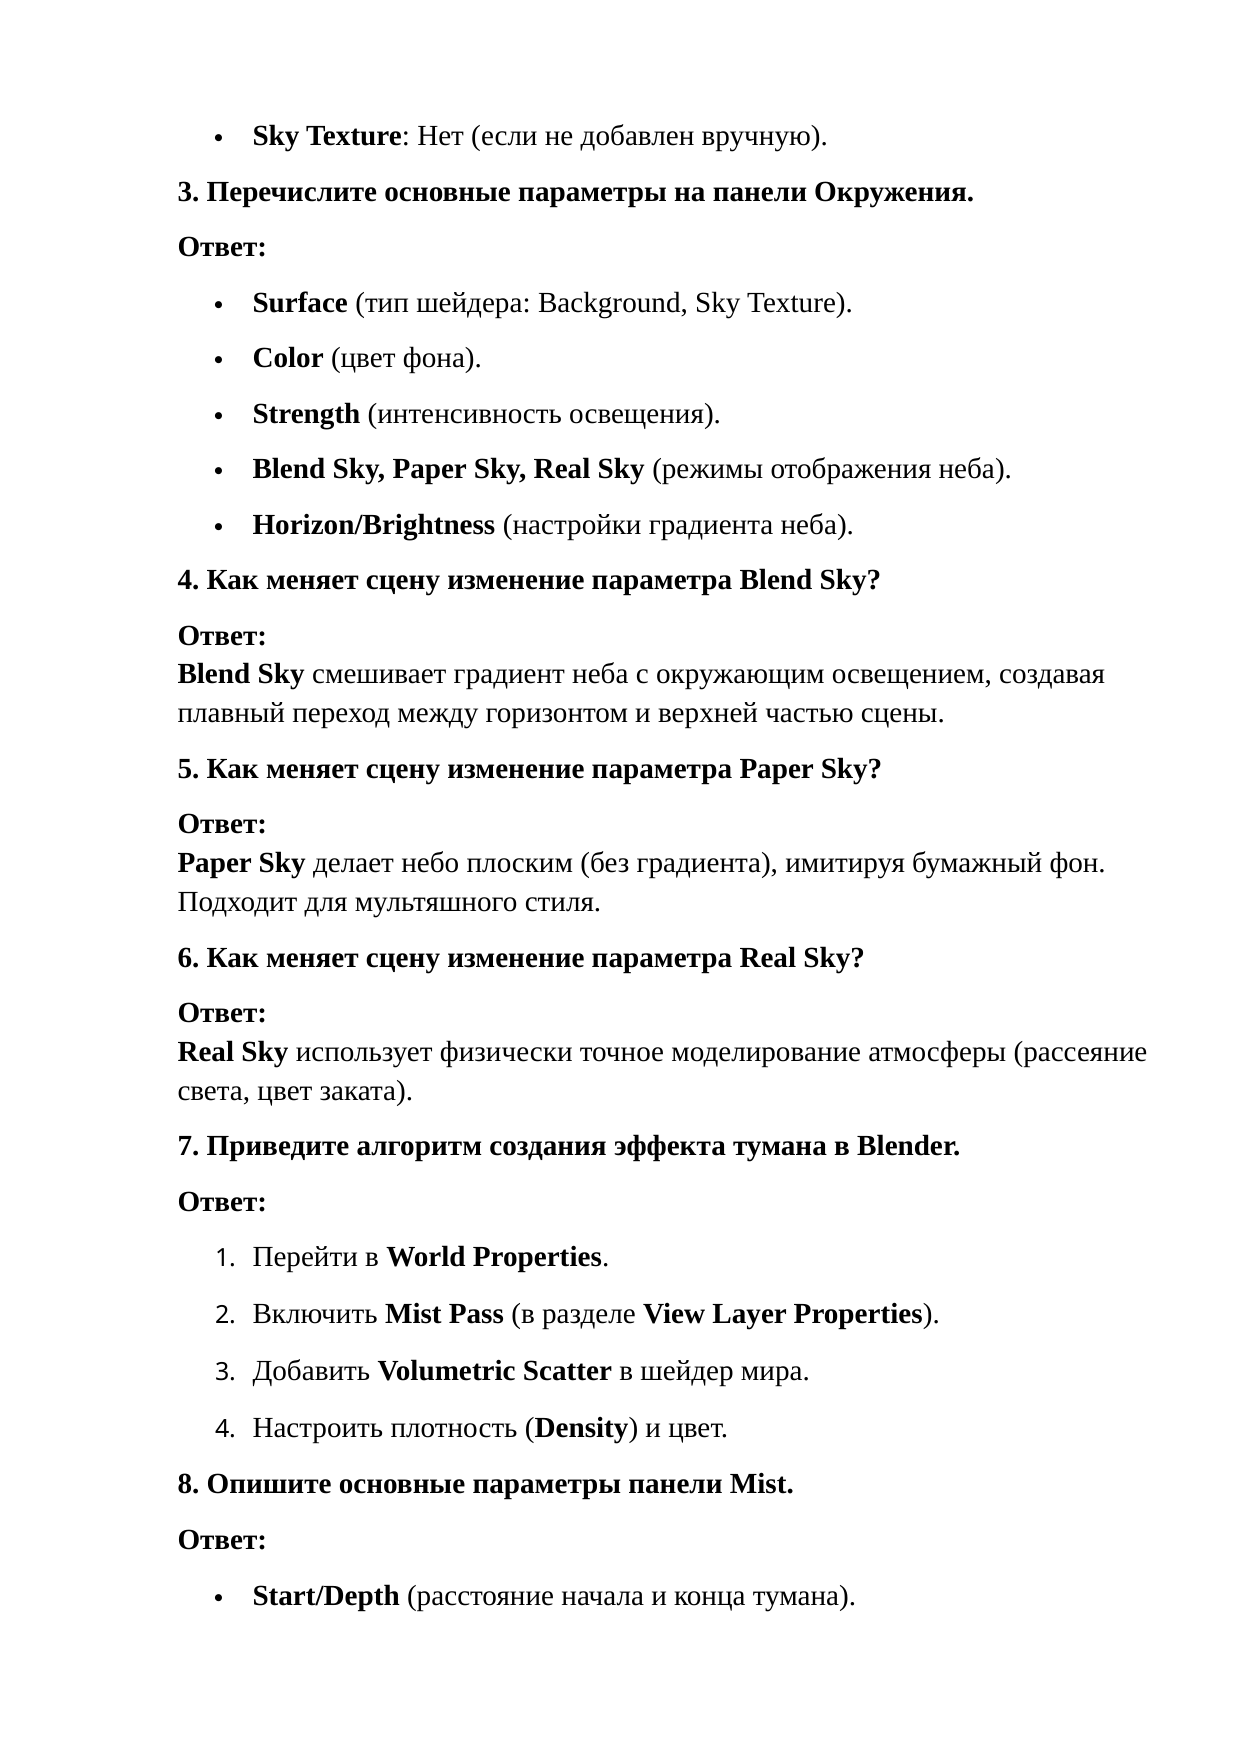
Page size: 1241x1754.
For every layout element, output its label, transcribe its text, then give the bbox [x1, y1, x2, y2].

text 8. Опишите основные параметры панели Mist. [177, 1467, 1152, 1500]
text Ответ: Blend Sky смешивает градиент неба с окружающим освещением, создавая плавный переход между горизонтом и верхней частью сцены. [177, 618, 1152, 729]
text 5. Как меняет сцену изменение параметра Paper Sky? [177, 751, 1152, 784]
text Ответ: [177, 229, 1152, 263]
list Blend Sky, Paper Sky, Real Sky (режимы отображения неба). [215, 451, 1152, 485]
text Ответ: Paper Sky делает небо плоским (без градиента), имитируя бумажный фон. Подходит для мультяшного стиля. [177, 807, 1152, 918]
list Color (цвет фона). [215, 340, 1152, 374]
text 3. Перечислите основные параметры на панели Окружения. [177, 174, 1152, 207]
text Ответ: [177, 1522, 1152, 1556]
list Horizon/Brightness (настройки градиента неба). [215, 507, 1152, 540]
text 6. Как меняет сцену изменение параметра Real Sky? [177, 940, 1152, 973]
list Включить Mist Pass (в разделе View Layer Properties). [215, 1296, 1152, 1331]
text Ответ: Real Sky использует физически точное моделирование атмосферы (рассеяние света, цвет заката). [177, 995, 1152, 1107]
text 4. Как меняет сцену изменение параметра Blend Sky? [177, 562, 1152, 596]
list Strength (интенсивность освещения). [215, 396, 1152, 429]
list Start/Depth (расстояние начала и конца тумана). [215, 1578, 1152, 1611]
text Ответ: [177, 1184, 1152, 1218]
list Surface (тип шейдера: Background, Sky Texture). [215, 285, 1152, 318]
list Перейти в World Properties. [215, 1239, 1152, 1274]
text 7. Приведите алгоритм создания эффекта тумана в Blender. [177, 1128, 1152, 1162]
list Sky Texture: Нет (если не добавлен вручную). [215, 118, 1152, 152]
list Добавить Volumetric Scatter в шейдер мира. [215, 1353, 1152, 1388]
list Настроить плотность (Density) и цвет. [215, 1410, 1152, 1444]
